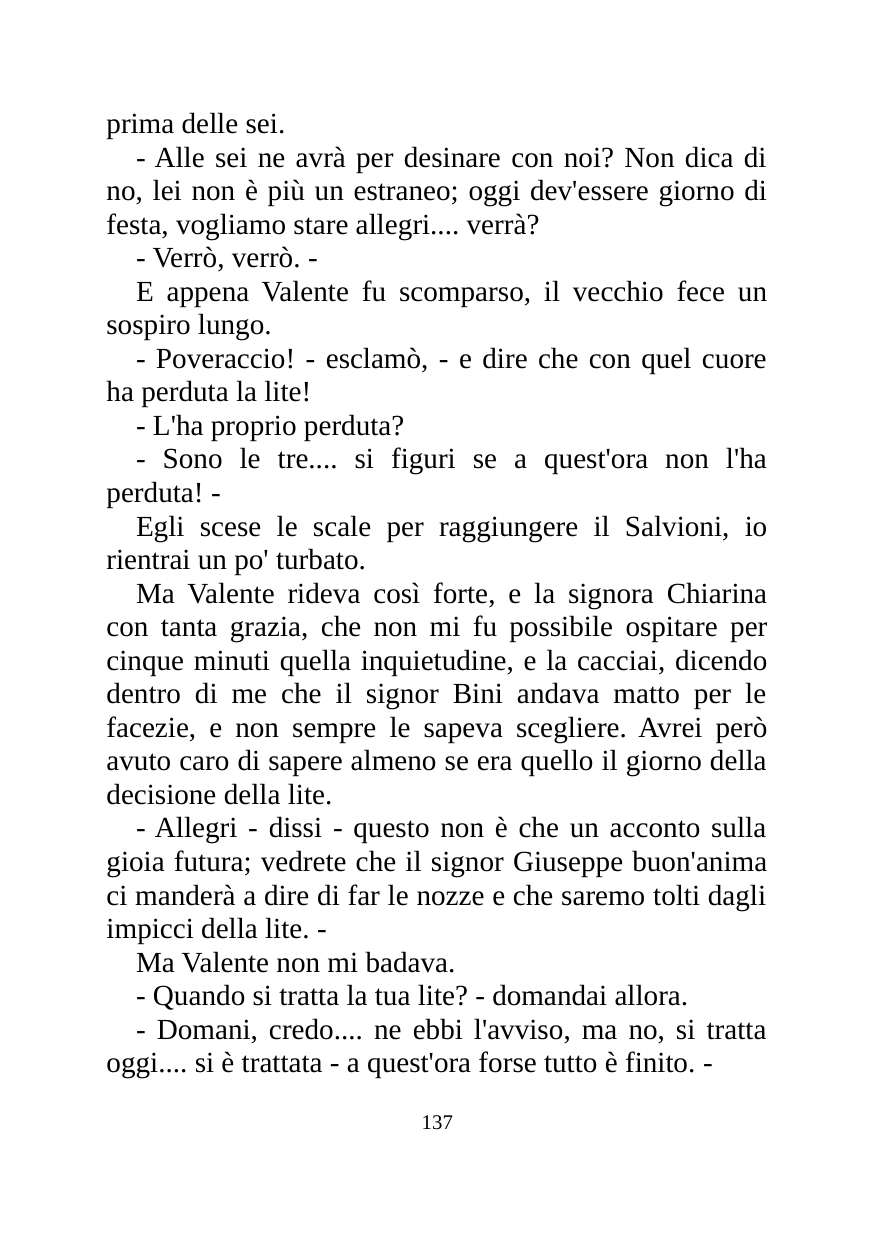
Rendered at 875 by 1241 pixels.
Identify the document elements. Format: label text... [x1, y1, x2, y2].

text prima delle sei. [106, 106, 768, 140]
text - L'ha proprio perduta? [106, 408, 768, 442]
text - Poveraccio! - esclamò, - e dire che con quel cuore ha perduta la lite! [106, 341, 768, 408]
text - Alle sei ne avrà per desinare con noi? Non dica di no, lei non è più un estraneo; oggi dev'essere giorno di festa, vogliamo stare allegri.... verrà? [106, 140, 768, 240]
text - Sono le tre.... si figuri se a quest'ora non l'ha perduta! - [106, 442, 768, 509]
text Ma Valente rideva così forte, e la signora Chiarina con tanta grazia, che non mi fu possibile ospitare per cinque minuti quella inquietudine, e la cacciai, dicendo dentro di me che il signor Bini andava matto per le facezie, e non sempre le sapeva scegliere. Avrei però avuto caro di sapere almeno se era quello il giorno della decisione della lite. [106, 576, 768, 811]
text E appena Valente fu scomparso, il vecchio fece un sospiro lungo. [106, 274, 768, 341]
text - Verrò, verrò. - [106, 240, 768, 274]
text - Domani, credo.... ne ebbi l'avviso, ma no, si tratta oggi.... si è trattata - a quest'ora forse tutto è finito. - [106, 1012, 768, 1079]
text Ma Valente non mi badava. [106, 945, 768, 978]
text Egli scese le scale per raggiungere il Salvioni, io rientrai un po' turbato. [106, 509, 768, 576]
text - Allegri - dissi - questo non è che un acconto sulla gioia futura; vedrete che il signor Giuseppe buon'anima ci manderà a dire di far le nozze e che saremo tolti dagli impicci della lite. - [106, 811, 768, 945]
text - Quando si tratta la tua lite? - domandai allora. [106, 978, 768, 1012]
